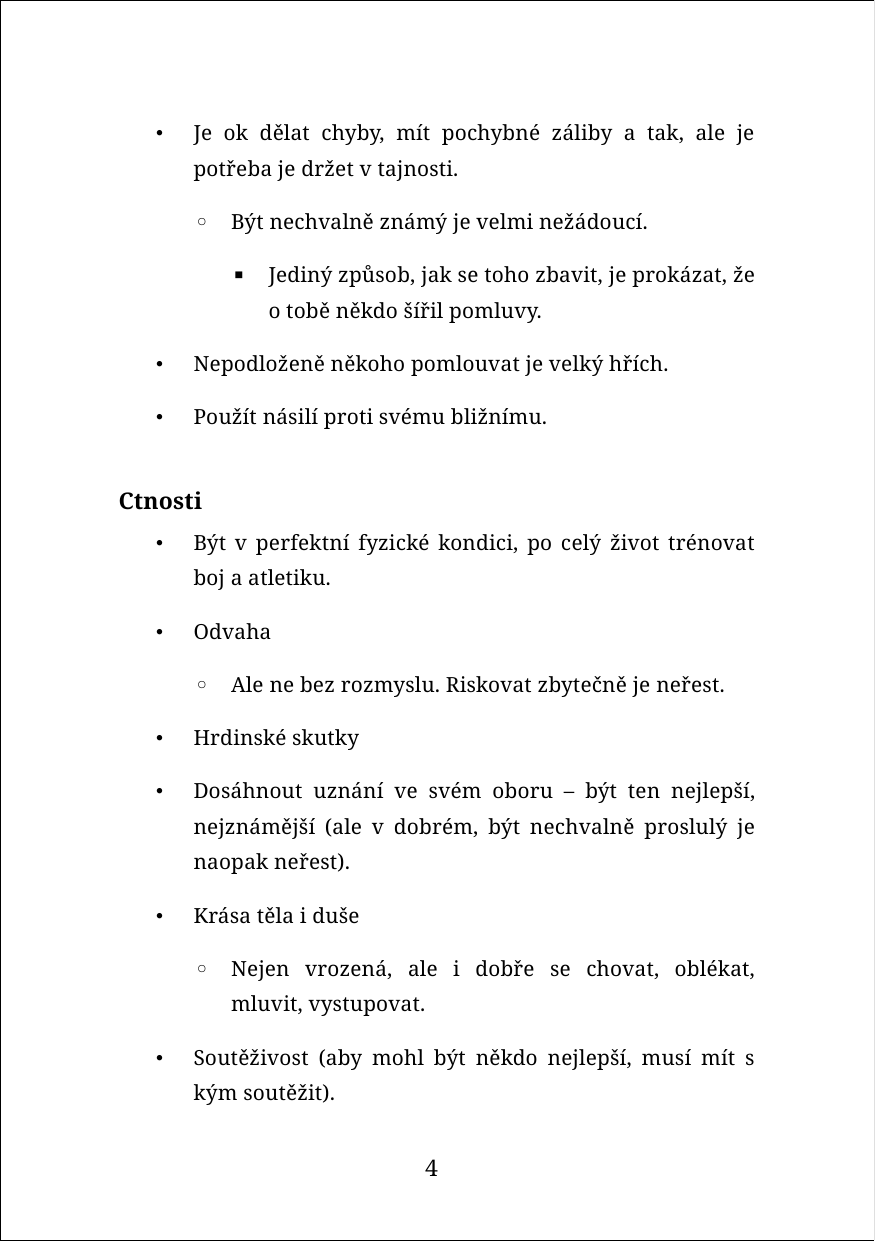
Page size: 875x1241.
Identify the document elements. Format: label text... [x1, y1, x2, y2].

list Být nechvalně známý je velmi nežádoucí. [193, 207, 756, 235]
list Jediný způsob, jak se toho zbavit, je prokázat, že o tobě někdo šířil pomluvy. [231, 260, 756, 324]
list Hrdinské skutky [156, 723, 756, 752]
list Je ok dělat chyby, mít pochybné záliby a tak, ale je potřeba je držet v tajnosti. [156, 118, 756, 182]
list Ale ne bez rozmyslu. Riskovat zbytečně je neřest. [193, 670, 756, 698]
list Krása těla i duše [156, 901, 756, 929]
list Použít násilí proti svému bližnímu. [156, 402, 756, 431]
list Nepodloženě někoho pomlouvat je velký hřích. [156, 349, 756, 377]
list Soutěživost (aby mohl být někdo nejlepší, musí mít s kým soutěžit). [156, 1043, 756, 1107]
list Dosáhnout uznání ve svém oboru – být ten nejlepší, nejznámější (ale v dobrém, být nechvalně proslulý je naopak neřest). [156, 776, 756, 876]
list Odvaha [156, 617, 756, 645]
list Nejen vrozená, ale i dobře se chovat, oblékat, mluvit, vystupovat. [193, 954, 756, 1018]
subtitle Ctnosti [118, 485, 756, 516]
list Být v perfektní fyzické kondici, po celý život trénovat boj a atletiku. [156, 528, 756, 592]
